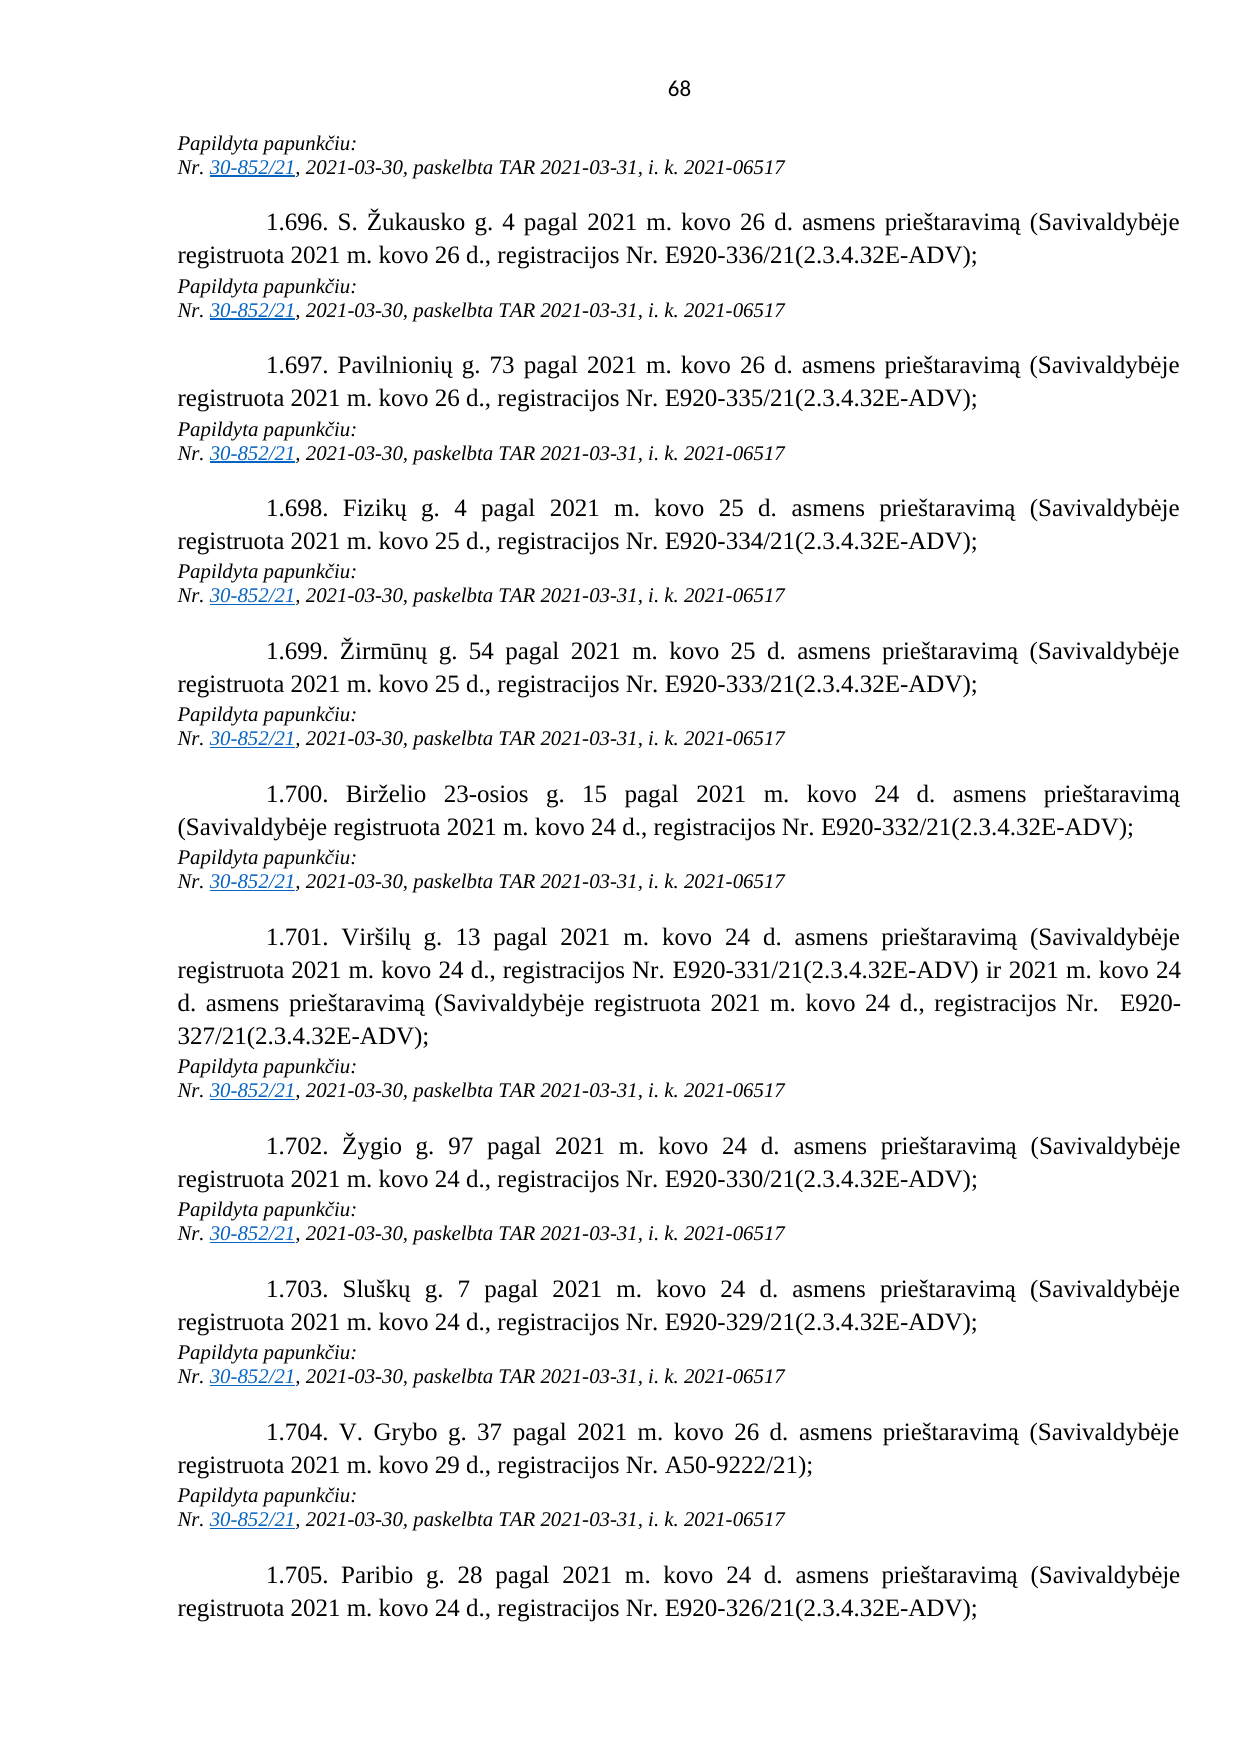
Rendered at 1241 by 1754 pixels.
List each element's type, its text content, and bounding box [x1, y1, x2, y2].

text 1.699. Žirmūnų g. 54 pagal 2021 m. kovo 25 d. asmens prieštaravimą (Savivaldybėje registruota 2021 m. kovo 25 d., registracijos Nr. E920-333/21(2.3.4.32E-ADV); [177, 636, 1181, 698]
text Papildyta papunkčiu: [177, 559, 1181, 583]
text Nr. 30-852/21, 2021-03-30, paskelbta TAR 2021-03-31, i. k. 2021-06517 [177, 1507, 1181, 1531]
text Nr. 30-852/21, 2021-03-30, paskelbta TAR 2021-03-31, i. k. 2021-06517 [177, 441, 1181, 464]
text Nr. 30-852/21, 2021-03-30, paskelbta TAR 2021-03-31, i. k. 2021-06517 [177, 1364, 1181, 1388]
text 1.703. Sluškų g. 7 pagal 2021 m. kovo 24 d. asmens prieštaravimą (Savivaldybėje registruota 2021 m. kovo 24 d., registracijos Nr. E920-329/21(2.3.4.32E-ADV); [177, 1274, 1181, 1336]
text Nr. 30-852/21, 2021-03-30, paskelbta TAR 2021-03-31, i. k. 2021-06517 [177, 726, 1181, 750]
text Papildyta papunkčiu: [177, 131, 1181, 155]
text 1.698. Fizikų g. 4 pagal 2021 m. kovo 25 d. asmens prieštaravimą (Savivaldybėje registruota 2021 m. kovo 25 d., registracijos Nr. E920-334/21(2.3.4.32E-ADV); [177, 493, 1181, 555]
text 1.697. Pavilnionių g. 73 pagal 2021 m. kovo 26 d. asmens prieštaravimą (Savivaldybėje registruota 2021 m. kovo 26 d., registracijos Nr. E920-335/21(2.3.4.32E-ADV); [177, 350, 1181, 412]
text Papildyta papunkčiu: [177, 1197, 1181, 1221]
text Nr. 30-852/21, 2021-03-30, paskelbta TAR 2021-03-31, i. k. 2021-06517 [177, 869, 1181, 893]
text 1.704. V. Grybo g. 37 pagal 2021 m. kovo 26 d. asmens prieštaravimą (Savivaldybėje registruota 2021 m. kovo 29 d., registracijos Nr. A50-9222/21); [177, 1417, 1181, 1479]
text Nr. 30-852/21, 2021-03-30, paskelbta TAR 2021-03-31, i. k. 2021-06517 [177, 298, 1181, 322]
text Papildyta papunkčiu: [177, 702, 1181, 726]
text Nr. 30-852/21, 2021-03-30, paskelbta TAR 2021-03-31, i. k. 2021-06517 [177, 1221, 1181, 1245]
text 1.701. Viršilų g. 13 pagal 2021 m. kovo 24 d. asmens prieštaravimą (Savivaldybėje registruota 2021 m. kovo 24 d., registracijos Nr. E920-331/21(2.3.4.32E-ADV) ir 2021 m. kovo 24 d. asmens prieštaravimą (Savivaldybėje registruota 2021 m. kovo 24 d., registracijos Nr. E920-327/21(2.3.4.32E-ADV); [177, 922, 1181, 1050]
text Papildyta papunkčiu: [177, 845, 1181, 869]
text Nr. 30-852/21, 2021-03-30, paskelbta TAR 2021-03-31, i. k. 2021-06517 [177, 1078, 1181, 1102]
text 1.702. Žygio g. 97 pagal 2021 m. kovo 24 d. asmens prieštaravimą (Savivaldybėje registruota 2021 m. kovo 24 d., registracijos Nr. E920-330/21(2.3.4.32E-ADV); [177, 1131, 1181, 1193]
text Nr. 30-852/21, 2021-03-30, paskelbta TAR 2021-03-31, i. k. 2021-06517 [177, 155, 1181, 179]
text 1.700. Birželio 23-osios g. 15 pagal 2021 m. kovo 24 d. asmens prieštaravimą (Savivaldybėje registruota 2021 m. kovo 24 d., registracijos Nr. E920-332/21(2.3.4.32E-ADV); [177, 779, 1181, 841]
text Papildyta papunkčiu: [177, 1340, 1181, 1364]
text Nr. 30-852/21, 2021-03-30, paskelbta TAR 2021-03-31, i. k. 2021-06517 [177, 583, 1181, 607]
text Papildyta papunkčiu: [177, 1483, 1181, 1507]
text Papildyta papunkčiu: [177, 1054, 1181, 1078]
text Papildyta papunkčiu: [177, 416, 1181, 441]
text Papildyta papunkčiu: [177, 273, 1181, 298]
text 1.696. S. Žukausko g. 4 pagal 2021 m. kovo 26 d. asmens prieštaravimą (Savivaldybėje registruota 2021 m. kovo 26 d., registracijos Nr. E920-336/21(2.3.4.32E-ADV); [177, 207, 1181, 269]
text 1.705. Paribio g. 28 pagal 2021 m. kovo 24 d. asmens prieštaravimą (Savivaldybėje registruota 2021 m. kovo 24 d., registracijos Nr. E920-326/21(2.3.4.32E-ADV); [177, 1560, 1181, 1622]
